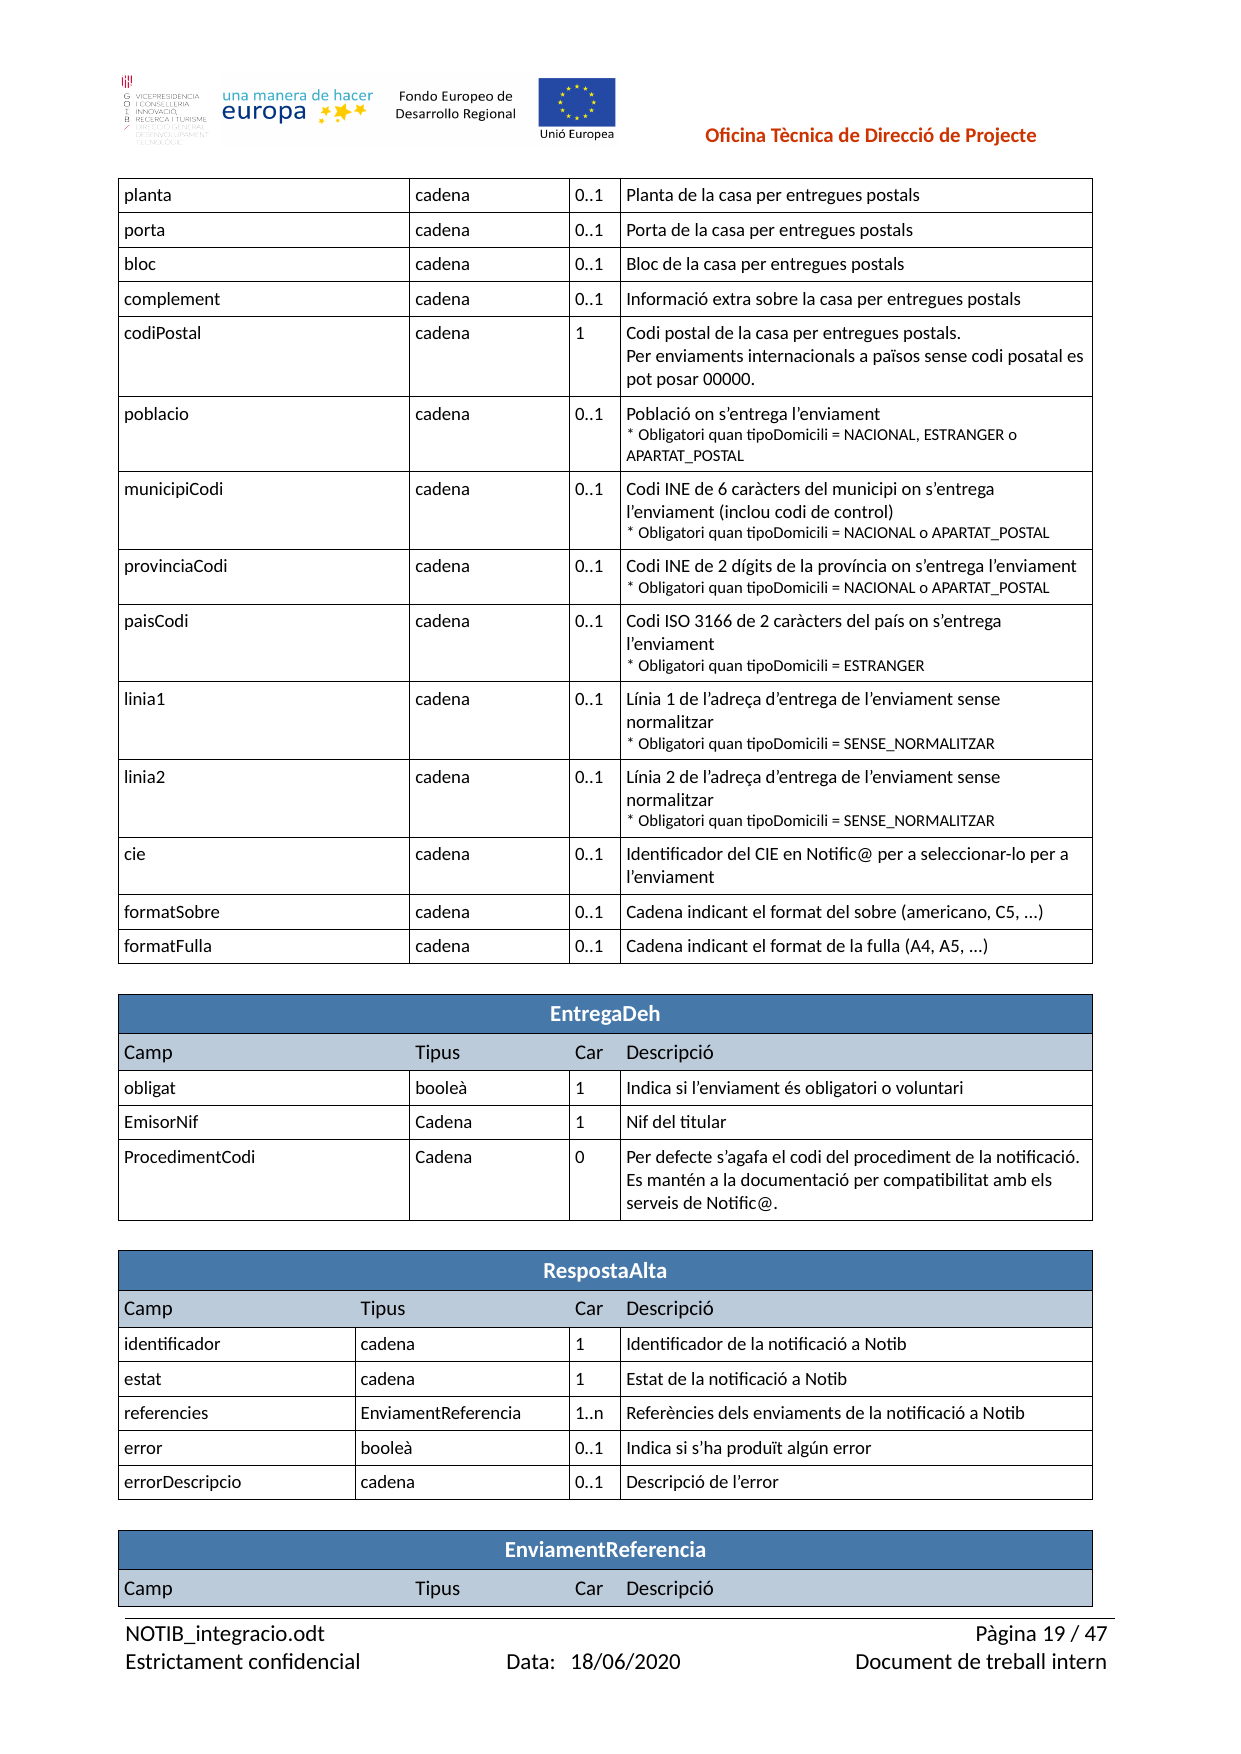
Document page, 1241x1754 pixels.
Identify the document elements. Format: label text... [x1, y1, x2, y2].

table_cell Descripció [620, 1034, 1092, 1070]
table_cell Cadena indicant el format de la fulla (A4, A5, ...) [621, 930, 1092, 963]
table_cell cadena [410, 248, 569, 281]
table_cell 1..n [570, 1397, 620, 1430]
table_cell Bloc de la casa per entregues postals [621, 248, 1092, 281]
table_cell 0..1 [570, 179, 620, 212]
table_cell Car [569, 1291, 620, 1327]
table_cell Cadena [410, 1106, 569, 1139]
table_header EntregaDeh [119, 995, 1092, 1033]
table_cell Identificador de la notificació a Notib [621, 1328, 1092, 1361]
table_cell 0..1 [570, 605, 620, 681]
table_cell 0..1 [570, 213, 620, 247]
table_cell 0..1 [570, 1466, 620, 1499]
table_cell provinciaCodi [119, 550, 409, 603]
table_cell cadena [410, 213, 569, 247]
table_cell Planta de la casa per entregues postals [621, 179, 1092, 212]
table_cell Tipus [409, 1034, 569, 1070]
table_cell complement [119, 282, 409, 316]
table_cell cadena [410, 550, 569, 603]
table_cell Població on s’entrega l’enviament * Obligatori quan tipoDomicili = NACIONAL, ESTRANGER o APARTAT_POSTAL [621, 397, 1092, 471]
table_cell Per defecte s’agafa el codi del procediment de la notificació. Es mantén a la documentació per compatibilitat amb els serveis de Notific@. [621, 1140, 1092, 1219]
table_cell formatFulla [119, 930, 409, 963]
table_cell cadena [410, 397, 569, 471]
table_cell booleà [356, 1431, 569, 1464]
table_cell cadena [356, 1466, 569, 1499]
table_cell formatSobre [119, 895, 409, 928]
table_cell cadena [410, 282, 569, 316]
table_cell cadena [410, 317, 569, 396]
table_cell Nif del titular [621, 1106, 1092, 1139]
table_cell Línia 1 de l’adreça d’entrega de l’enviament sense normalitzar * Obligatori quan tipoDomicili = SENSE_NORMALITZAR [621, 682, 1092, 759]
table_cell cadena [410, 760, 569, 837]
table_cell Cadena indicant el format del sobre (americano, C5, ...) [621, 895, 1092, 928]
table_cell cadena [356, 1328, 569, 1361]
table_cell Estat de la notificació a Notib [621, 1362, 1092, 1396]
picture [118, 73, 213, 147]
table_cell Codi postal de la casa per entregues postals. Per enviaments internacionals a països sense codi posatal es pot posar 00000. [621, 317, 1092, 396]
table_header RespostaAlta [119, 1251, 1092, 1290]
table_cell error [119, 1431, 355, 1464]
table_cell Informació extra sobre la casa per entregues postals [621, 282, 1092, 316]
table_cell Camp [119, 1291, 355, 1327]
table_cell identificador [119, 1328, 355, 1361]
table_cell Porta de la casa per entregues postals [621, 213, 1092, 247]
table_cell 0..1 [570, 930, 620, 963]
table_cell errorDescripcio [119, 1466, 355, 1499]
table_cell Car [569, 1034, 620, 1070]
table_cell codiPostal [119, 317, 409, 396]
table_cell 0..1 [570, 282, 620, 316]
table_cell 0..1 [570, 397, 620, 471]
table_cell linia2 [119, 760, 409, 837]
table_cell cadena [410, 179, 569, 212]
table_cell 0..1 [570, 760, 620, 837]
table_cell obligat [119, 1071, 409, 1105]
table_cell cadena [410, 838, 569, 894]
table_cell 0 [570, 1140, 620, 1219]
table_cell Línia 2 de l’adreça d’entrega de l’enviament sense normalitzar * Obligatori quan tipoDomicili = SENSE_NORMALITZAR [621, 760, 1092, 837]
table_cell cie [119, 838, 409, 894]
table_header EnviamentReferencia [119, 1531, 1092, 1569]
table_cell cadena [410, 895, 569, 928]
table_cell bloc [119, 248, 409, 281]
table_cell Car [569, 1570, 620, 1606]
table_cell Identificador del CIE en Notific@ per a seleccionar-lo per a l’enviament [621, 838, 1092, 894]
table_cell Referències dels enviaments de la notificació a Notib [621, 1397, 1092, 1430]
table_cell Camp [119, 1034, 409, 1070]
table_cell cadena [356, 1362, 569, 1396]
table_cell Tipus [409, 1570, 569, 1606]
table_cell 0..1 [570, 838, 620, 894]
table_cell estat [119, 1362, 355, 1396]
table_cell cadena [410, 472, 569, 549]
table_cell poblacio [119, 397, 409, 471]
table_cell planta [119, 179, 409, 212]
table_cell cadena [410, 682, 569, 759]
table_cell paisCodi [119, 605, 409, 681]
table_cell 1 [570, 1328, 620, 1361]
table_cell Codi ISO 3166 de 2 caràcters del país on s’entrega l’enviament * Obligatori quan tipoDomicili = ESTRANGER [621, 605, 1092, 681]
table_cell 1 [570, 1106, 620, 1139]
table_cell municipiCodi [119, 472, 409, 549]
table_cell Indica si s’ha produït algún error [621, 1431, 1092, 1464]
table_cell 0..1 [570, 895, 620, 928]
table_cell Codi INE de 2 dígits de la província on s’entrega l’enviament * Obligatori quan tipoDomicili = NACIONAL o APARTAT_POSTAL [621, 550, 1092, 603]
table_cell porta [119, 213, 409, 247]
table_cell linia1 [119, 682, 409, 759]
table_cell referencies [119, 1397, 355, 1430]
table_cell Descripció [620, 1291, 1092, 1327]
table_cell 0..1 [570, 682, 620, 759]
table_cell Cadena [410, 1140, 569, 1219]
table_cell EmisorNif [119, 1106, 409, 1139]
table_cell 0..1 [570, 1431, 620, 1464]
table_cell Camp [119, 1570, 409, 1606]
table_cell EnviamentReferencia [356, 1397, 569, 1430]
table_cell Tipus [355, 1291, 569, 1327]
table_cell 0..1 [570, 472, 620, 549]
table_cell 0..1 [570, 550, 620, 603]
table_cell 0..1 [570, 248, 620, 281]
picture [219, 73, 621, 147]
table_cell cadena [410, 930, 569, 963]
table_cell Descripció [620, 1570, 1092, 1606]
table_cell cadena [410, 605, 569, 681]
table_cell Indica si l’enviament és obligatori o voluntari [621, 1071, 1092, 1105]
table_cell 1 [570, 1071, 620, 1105]
table_cell 1 [570, 1362, 620, 1396]
table_cell Descripció de l’error [621, 1466, 1092, 1499]
table_cell Codi INE de 6 caràcters del municipi on s’entrega l’enviament (inclou codi de control) * Obligatori quan tipoDomicili = NACIONAL o APARTAT_POSTAL [621, 472, 1092, 549]
table_cell booleà [410, 1071, 569, 1105]
table_cell 1 [570, 317, 620, 396]
table_cell ProcedimentCodi [119, 1140, 409, 1219]
